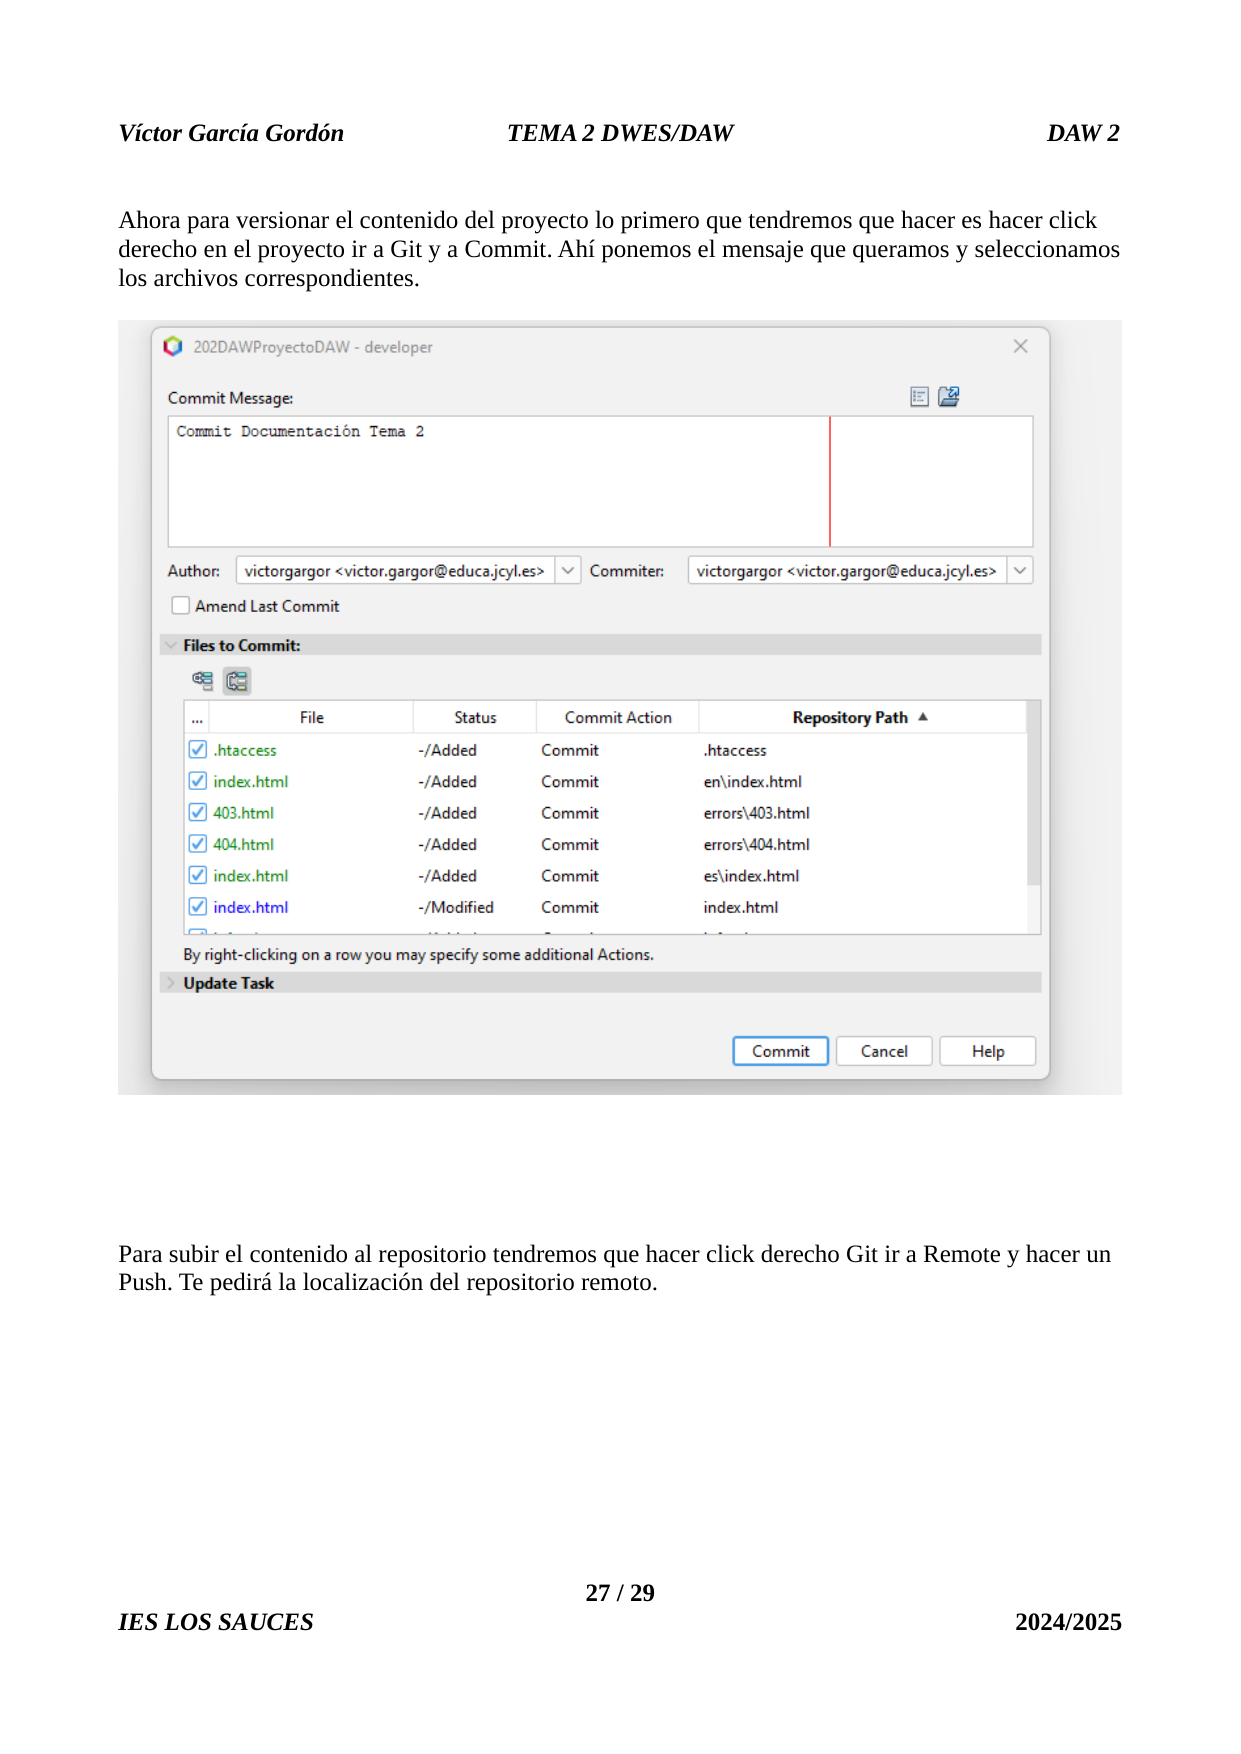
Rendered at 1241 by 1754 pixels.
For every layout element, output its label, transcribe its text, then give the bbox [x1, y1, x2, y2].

text Ahora para versionar el contenido del proyecto lo primero que tendremos que hacer es hacer click derecho en el proyecto ir a Git y a Commit. Ahí ponemos el mensaje que queramos y seleccionamos los archivos correspondientes. [118, 205, 1122, 291]
text Para subir el contenido al repositorio tendremos que hacer click derecho Git ir a Remote y hacer un Push. Te pedirá la localización del repositorio remoto. [118, 1239, 1122, 1296]
picture [118, 320, 1123, 1095]
